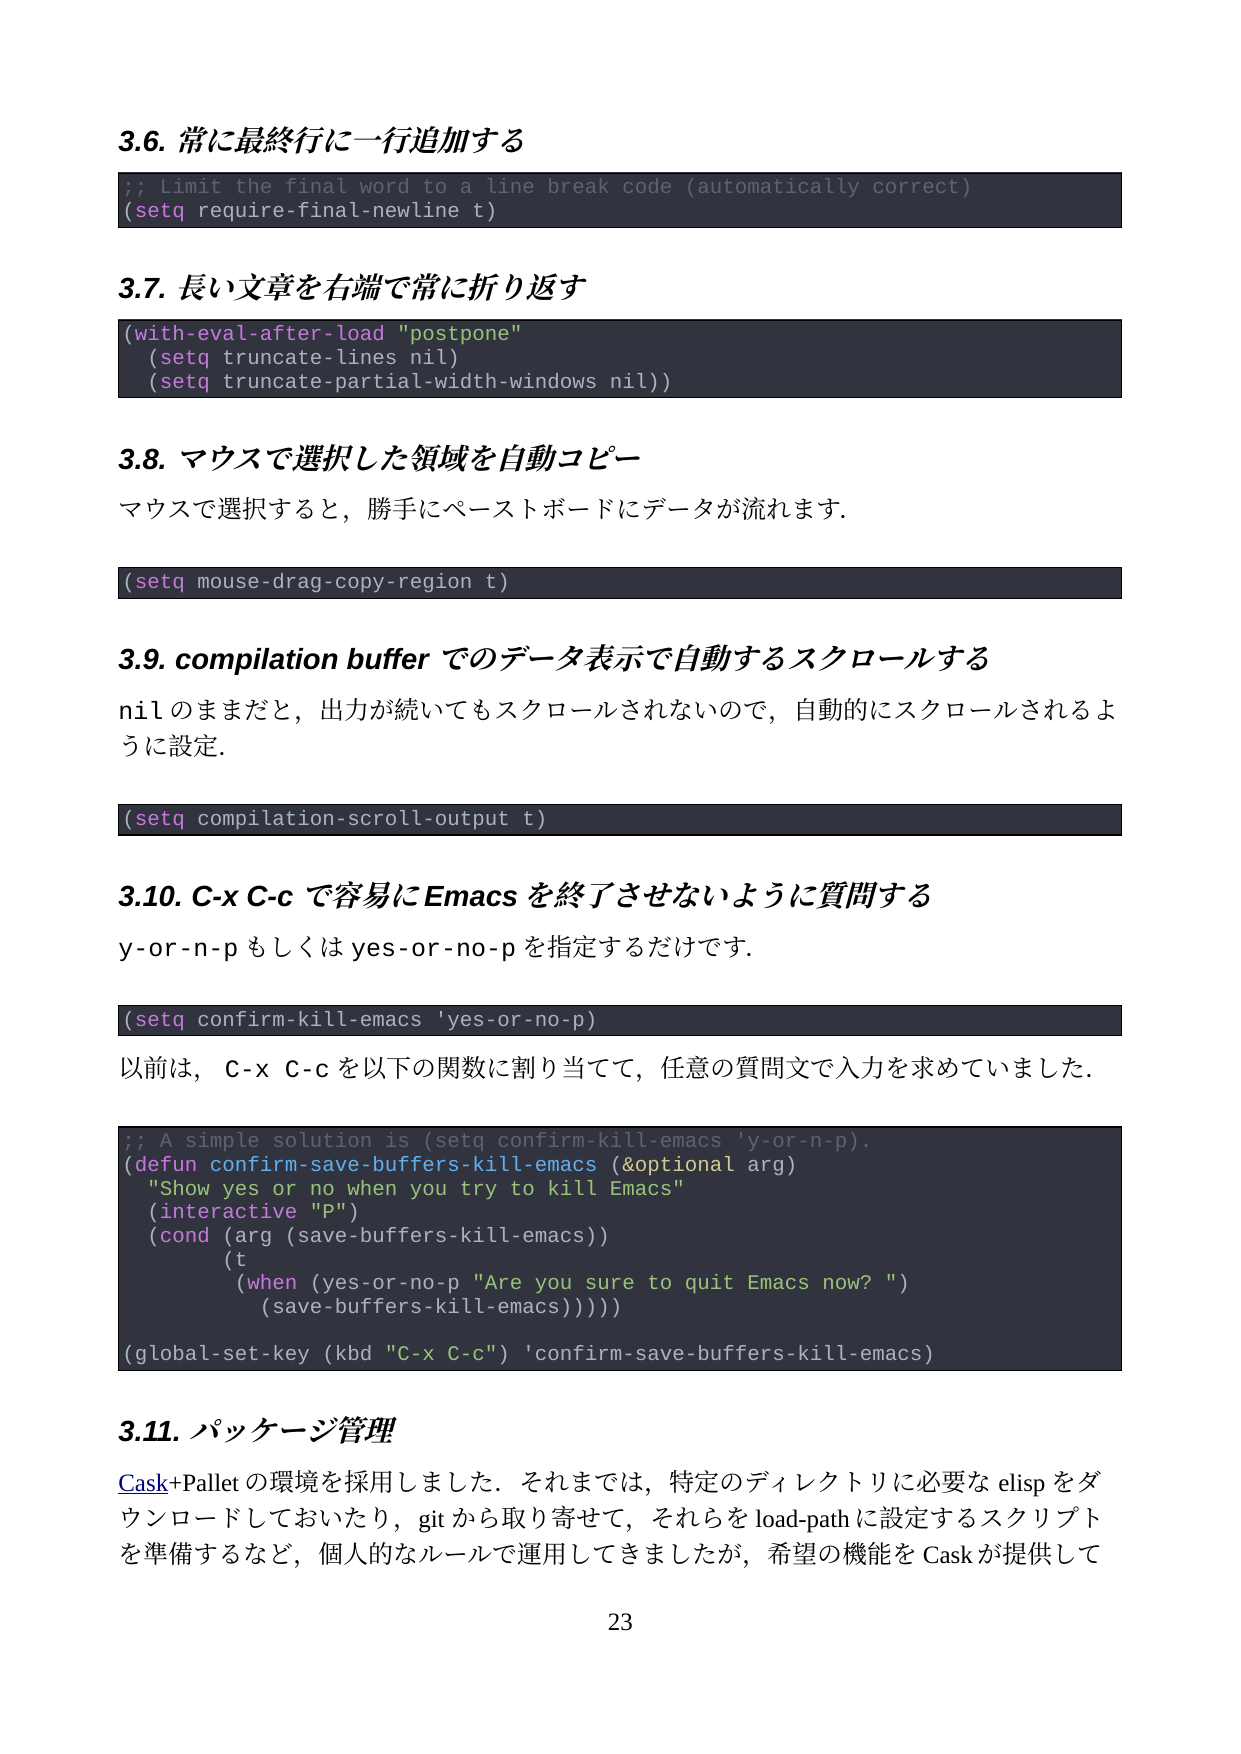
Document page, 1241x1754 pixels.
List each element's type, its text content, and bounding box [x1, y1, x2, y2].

text ;; Limit the final word to a line break code (automatically correct) [119, 174, 1121, 196]
text (cond (arg (save-buffers-kill-emacs)) [119, 1221, 1121, 1244]
subtitle compilation buffer でのデータ表示で自動するスクロールする [118, 636, 1122, 678]
text ;; A simple solution is (setq confirm-kill-emacs 'y-or-n-p). [119, 1128, 1121, 1150]
text (setq mouse-drag-copy-region t) [119, 568, 1121, 598]
text (global-set-key (kbd "C-x C-c") 'confirm-save-buffers-kill-emacs) [119, 1339, 1121, 1370]
text (t [119, 1244, 1121, 1268]
text (defun confirm-save-buffers-kill-emacs (&optional arg) [119, 1150, 1121, 1174]
text y-or-n-p もしくは yes-or-no-p を指定するだけです． [118, 927, 1122, 992]
subtitle C-x C-c で容易にEmacsを終了させないように質問する [118, 873, 1122, 915]
text (setq require-final-newline t) [119, 196, 1121, 227]
subtitle マウスで選択した領域を自動コピー [118, 436, 1122, 478]
text nil のままだと，出力が続いてもスクロールされないので，自動的にスクロールされるように設定． [118, 691, 1122, 792]
subtitle パッケージ管理 [118, 1408, 1122, 1450]
text (setq truncate-partial-width-windows nil)) [119, 367, 1121, 397]
text 以前は， C-x C-c を以下の関数に割り当てて，任意の質問文で入力を求めていました． [118, 1049, 1122, 1114]
text (setq truncate-lines nil) [119, 343, 1121, 367]
subtitle 長い文章を右端で常に折り返す [118, 265, 1122, 307]
text Cask+Palletの環境を採用しました．それまでは，特定のディレクトリに必要な elisp をダウンロードしておいたり，git から取り寄せて，それらをload-pathに設定するスクリプトを準備するなど，個人的なルールで運用してきましたが，希望の機能をCaskが提供して [118, 1462, 1122, 1570]
text (setq compilation-scroll-output t) [119, 805, 1121, 834]
text "Show yes or no when you try to kill Emacs" [119, 1174, 1121, 1197]
text (with-eval-after-load "postpone" [119, 321, 1121, 343]
text マウスで選択すると，勝手にペーストボードにデータが流れます． [118, 490, 1122, 555]
text (when (yes-or-no-p "Are you sure to quit Emacs now? ") [119, 1268, 1121, 1292]
text (setq confirm-kill-emacs 'yes-or-no-p) [119, 1006, 1121, 1035]
text (interactive "P") [119, 1197, 1121, 1221]
subtitle 常に最終行に一行追加する [118, 118, 1122, 160]
text (save-buffers-kill-emacs))))) [119, 1292, 1121, 1316]
